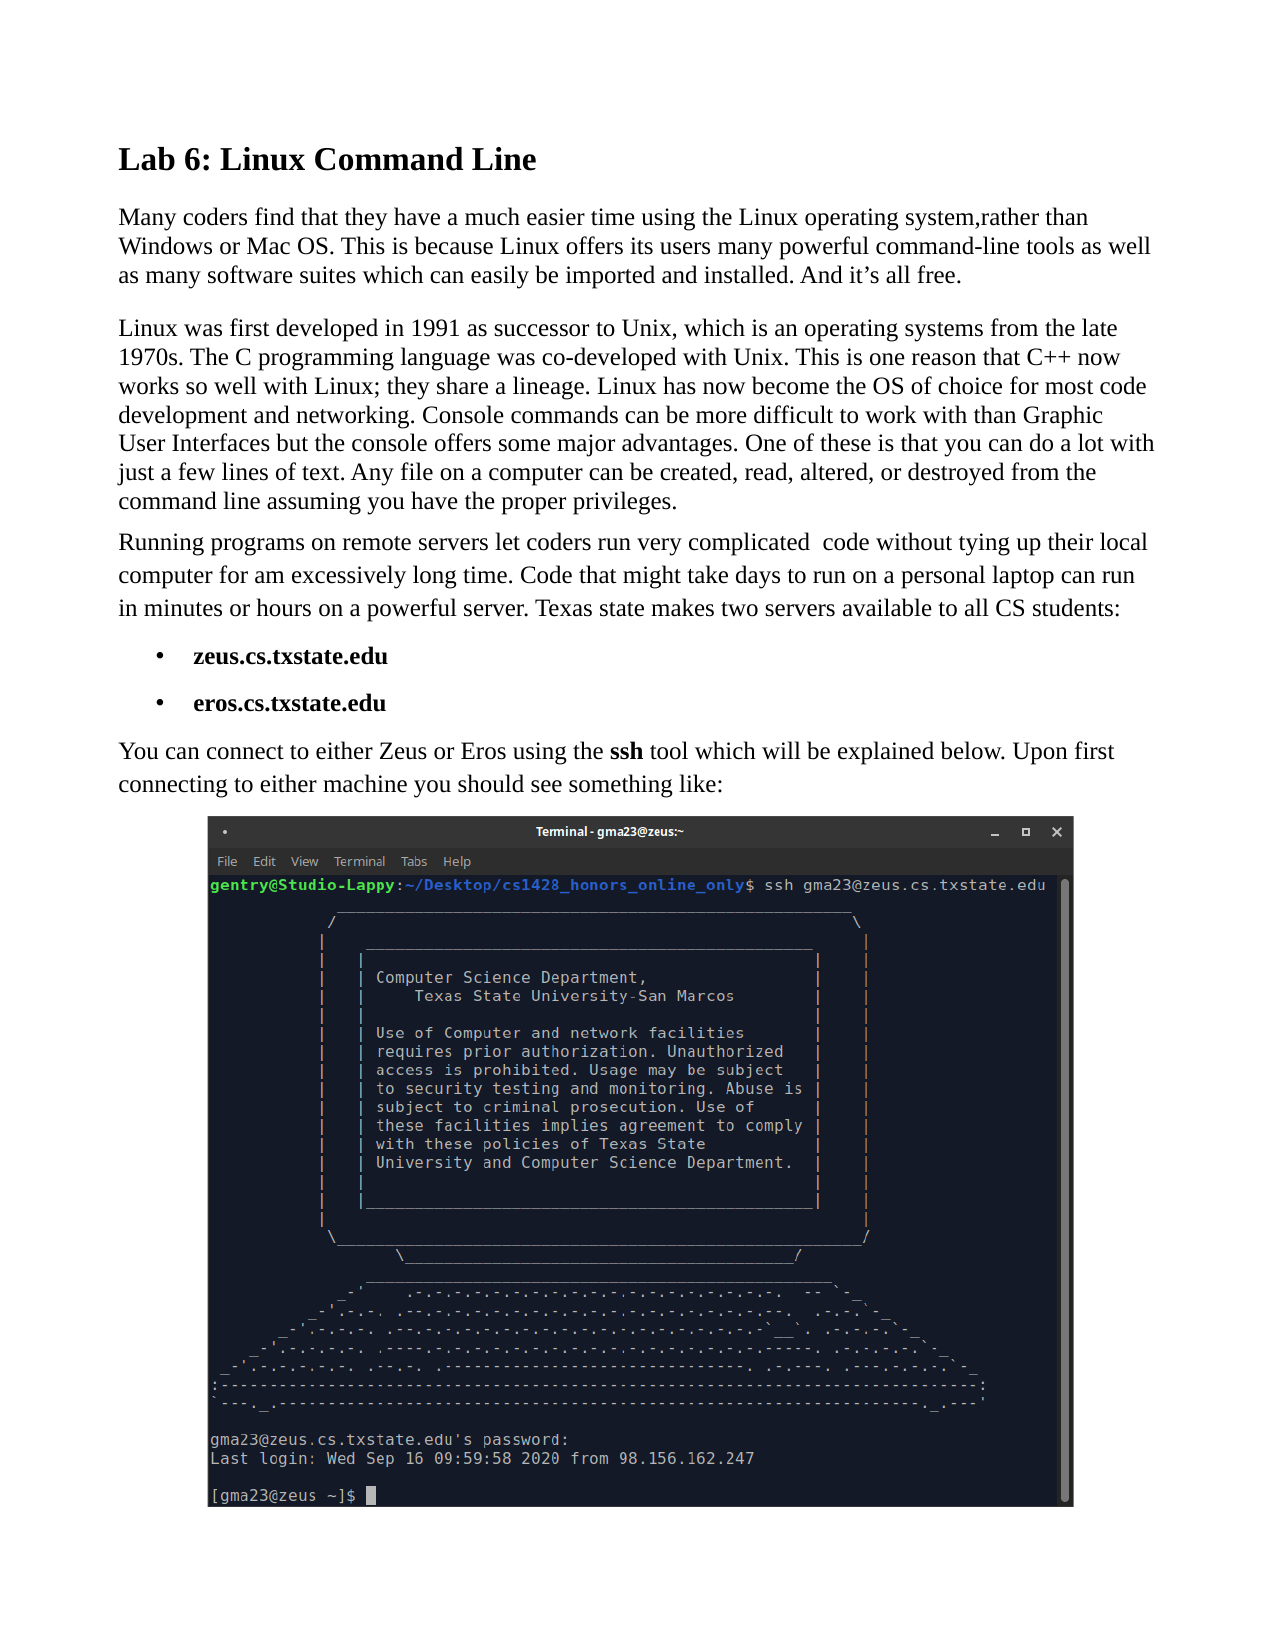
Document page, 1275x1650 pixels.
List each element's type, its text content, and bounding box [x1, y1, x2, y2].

picture [207, 816, 1074, 1507]
text Running programs on remote servers let coders run very complicated code without tying up their local computer for am excessively long time. Code that might take days to run on a personal laptop can run in minutes or hours on a powerful server. Texas state makes two servers available to all CS students: [118, 527, 1157, 622]
subtitle Lab 6: Linux Command Line [118, 139, 1157, 177]
text You can connect to either Zeus or Eros using the ssh tool which will be explained below. Upon first connecting to either machine you should see something like: [118, 736, 1157, 798]
subtitle Linux was first developed in 1991 as successor to Unix, which is an operating systems from the late 1970s. The C programming language was co-developed with Unix. This is one reason that C++ now works so well with Linux; they share a lineage. Linux has now become the OS of choice for most code development and networking. Console commands can be more difficult to work with than Graphic User Interfaces but the console offers some major advantages. One of these is that you can do a lot with just a few lines of text. Any file on a computer can be created, read, altered, or destroyed from the command line assuming you have the proper privileges. [118, 313, 1157, 515]
list zeus.cs.txstate.edu [156, 641, 1157, 670]
subtitle Many coders find that they have a much easier time using the Linux operating system,rather than Windows or Mac OS. This is because Linux offers its users many powerful command-line tools as well as many software suites which can easily be imported and installed. And it’s all free. [118, 202, 1157, 288]
list eros.cs.txstate.edu [156, 688, 1157, 717]
